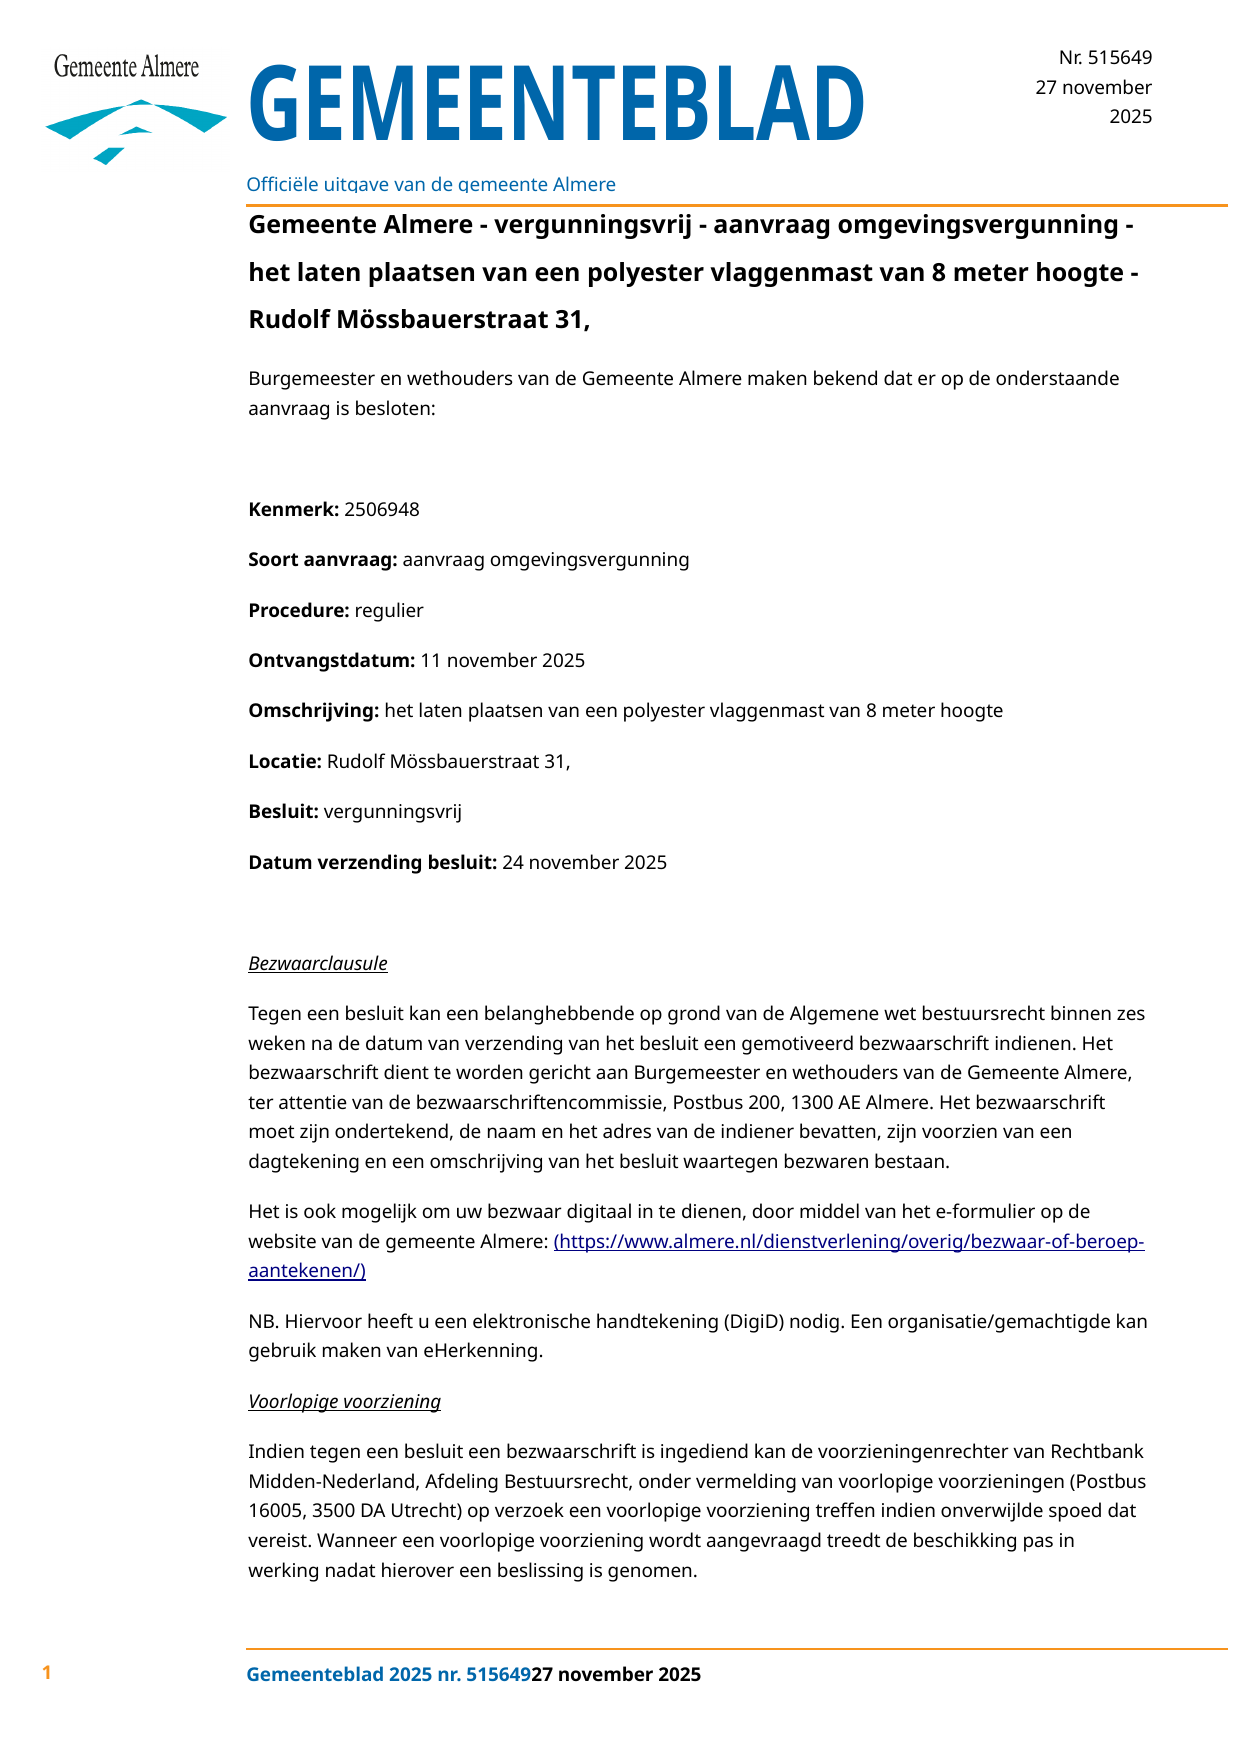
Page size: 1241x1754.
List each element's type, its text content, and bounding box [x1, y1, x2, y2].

text Indien tegen een besluit een bezwaarschrift is ingediend kan de voorzieningenrechter van Rechtbank Midden-Nederland, Afdeling Bestuursrecht, onder vermelding van voorlopige voorzieningen (Postbus 16005, 3500 DA Utrecht) op verzoek een voorlopige voorziening treffen indien onverwijlde spoed dat vereist. Wanneer een voorlopige voorziening wordt aangevraagd treedt de beschikking pas in werking nadat hierover een beslissing is genomen. [248, 1438, 1152, 1582]
text Tegen een besluit kan een belanghebbende op grond van de Algemene wet bestuursrecht binnen zes weken na de datum van verzending van het besluit een gemotiveerd bezwaarschrift indienen. Het bezwaarschrift dient te worden gericht aan Burgemeester en wethouders van de Gemeente Almere, ter attentie van de bezwaarschriftencommissie, Postbus 200, 1300 AE Almere. Het bezwaarschrift moet zijn ondertekend, de naam en het adres van de indiener bevatten, zijn voorzien van een dagtekening en een omschrijving van het besluit waartegen bezwaren bestaan. [248, 1000, 1152, 1174]
text Ontvangstdatum: 11 november 2025 [248, 647, 1152, 673]
text Procedure: regulier [248, 597, 1152, 622]
text Burgemeester en wethouders van de Gemeente Almere maken bekend dat er op de onderstaande aanvraag is besloten: [248, 366, 1152, 421]
text Voorlopige voorziening [248, 1388, 1152, 1414]
text Omschrijving: het laten plaatsen van een polyester vlaggenmast van 8 meter hoogte [248, 698, 1152, 723]
text NB. Hiervoor heeft u een elektronische handtekening (DigiD) nodig. Een organisatie/gemachtigde kan gebruik maken van eHerkenning. [248, 1308, 1152, 1363]
text Besluit: vergunningsvrij [248, 798, 1152, 824]
text Bezwaarclausule [248, 950, 1152, 975]
text Datum verzending besluit: 24 november 2025 [248, 849, 1152, 874]
text Kenmerk: 2506948 [248, 496, 1152, 522]
text Gemeente Almere - vergunningsvrij - aanvraag omgevingsvergunning - het laten plaatsen van een polyester vlaggenmast van 8 meter hoogte - Rudolf Mössbauerstraat 31, [248, 207, 1152, 336]
text Locatie: Rudolf Mössbauerstraat 31, [248, 748, 1152, 774]
text Het is ook mogelijk om uw bezwaar digitaal in te dienen, door middel van het e-formulier op de website van de gemeente Almere: (https://www.almere.nl/dienstverlening/overig/bezwaar-of-beroep-aantekenen/) [248, 1198, 1152, 1283]
text Soort aanvraag: aanvraag omgevingsvergunning [248, 546, 1152, 572]
picture [41, 47, 231, 172]
